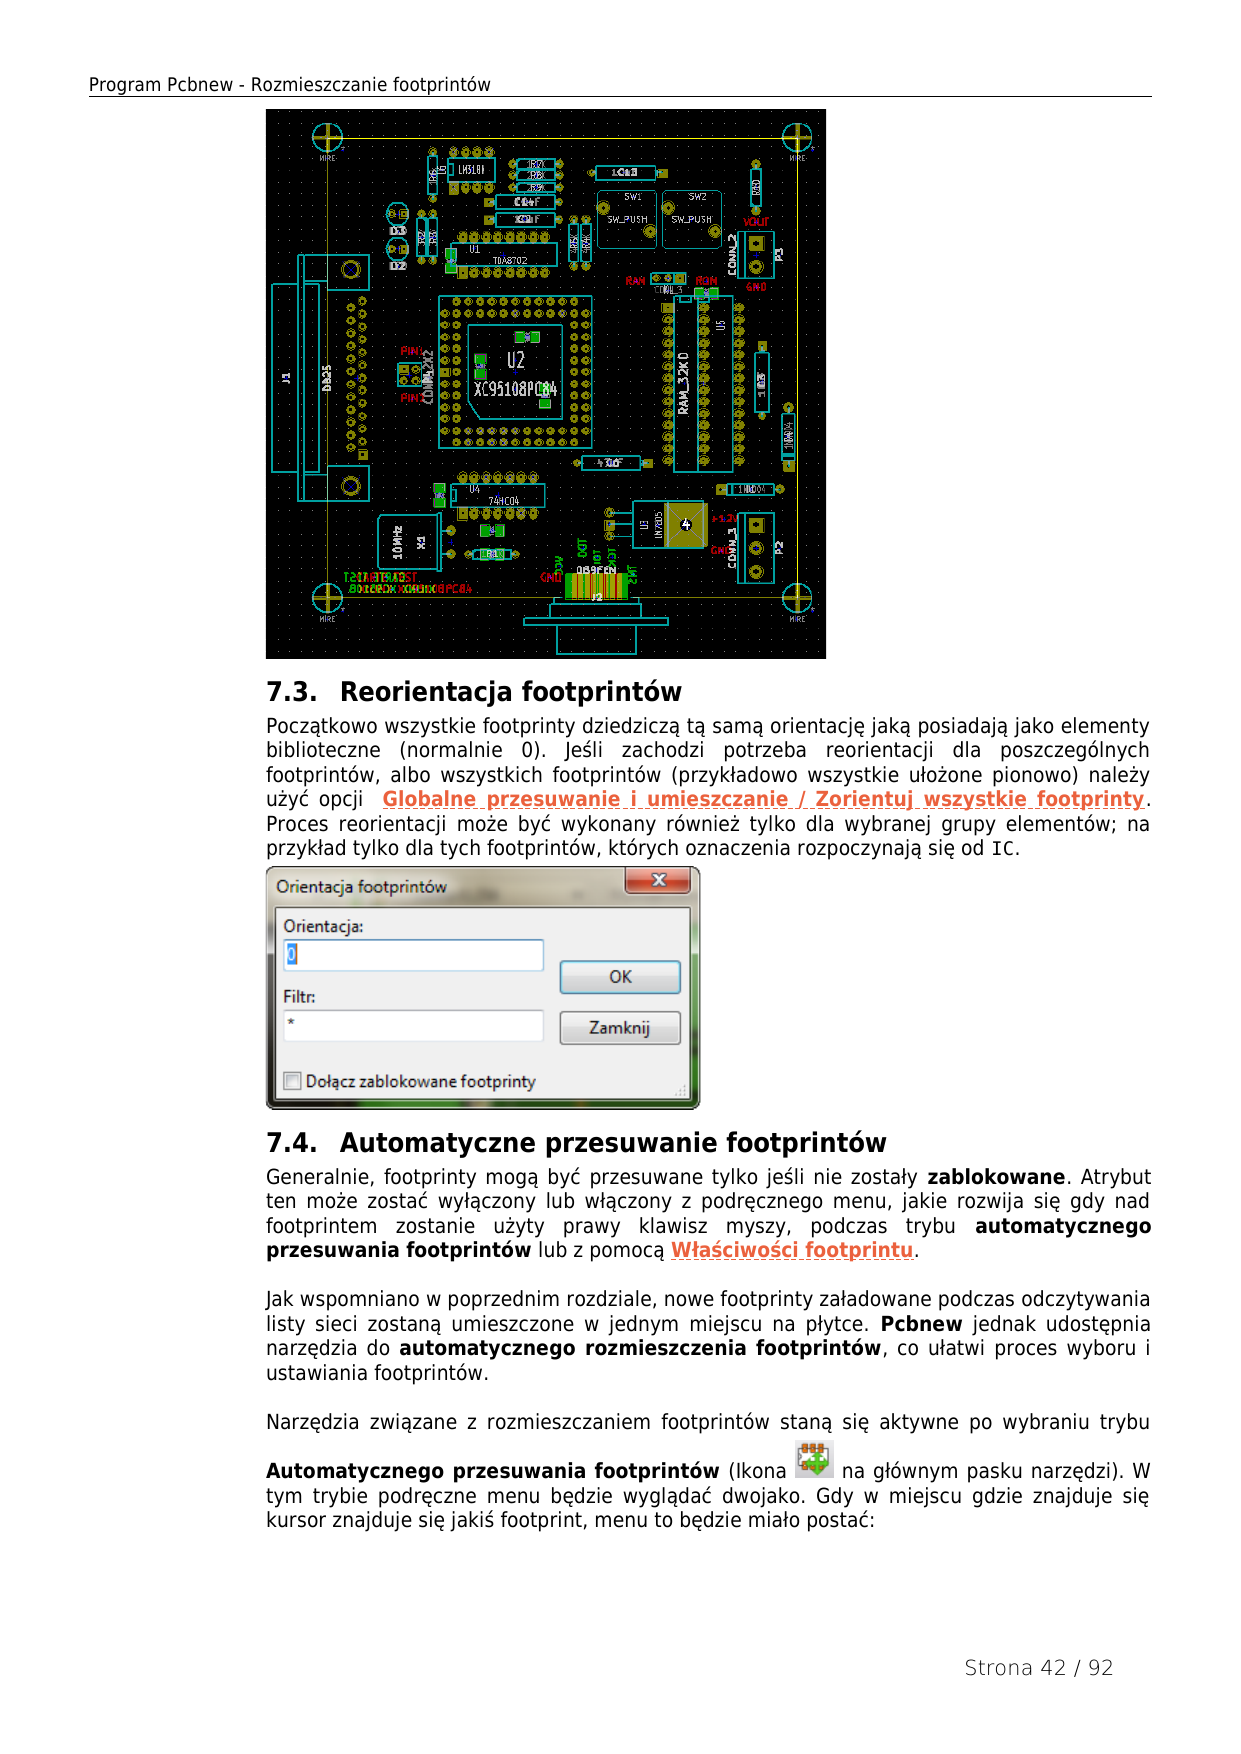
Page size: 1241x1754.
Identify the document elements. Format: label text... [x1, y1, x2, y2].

text Jak wspomniano w poprzednim rozdziale, nowe footprinty załadowane podczas odczytywania listy sieci zostaną umieszczone w jednym miejscu na płytce. Pcbnew jednak udostępnia narzędzia do automatycznego rozmieszczenia footprintów, co ułatwi proces wyboru i ustawiania footprintów. [266, 1287, 1152, 1385]
text Narzędzia związane z rozmieszczaniem footprintów staną się aktywne po wybraniu trybu Automatycznego przesuwania footprintów (Ikona na głównym pasku narzędzi). W tym trybie podręczne menu będzie wyglądać dwojako. Gdy w miejscu gdzie znajduje się kursor znajduje się jakiś footprint, menu to będzie miało postać: [266, 1409, 1152, 1533]
picture [795, 1440, 834, 1478]
text Początkowo wszystkie footprinty dziedziczą tą samą orientację jaką posiadają jako elementy biblioteczne (normalnie 0). Jeśli zachodzi potrzeba reorientacji dla poszczególnych footprintów, albo wszystkich footprintów (przykładowo wszystkie ułożone pionowo) należy użyć opcji Globalne przesuwanie i umieszczanie / Zorientuj wszystkie footprinty. Proces reorientacji może być wykonany również tylko dla wybranej grupy elementów; na przykład tylko dla tych footprintów, których oznaczenia rozpoczynają się od IC. [266, 713, 1152, 860]
picture [265, 866, 701, 1110]
text Generalnie, footprinty mogą być przesuwane tylko jeśli nie zostały zablokowane. Atrybut ten może zostać wyłączony lub włączony z podręcznego menu, jakie rozwija się gdy nad footprintem zostanie użyty prawy klawisz myszy, podczas trybu automatycznego przesuwania footprintów lub z pomocą Właściwości footprintu. [266, 1165, 1152, 1263]
picture [265, 109, 827, 659]
subtitle Reorientacja footprintów [266, 676, 1152, 708]
subtitle Automatyczne przesuwanie footprintów [266, 1127, 1152, 1159]
